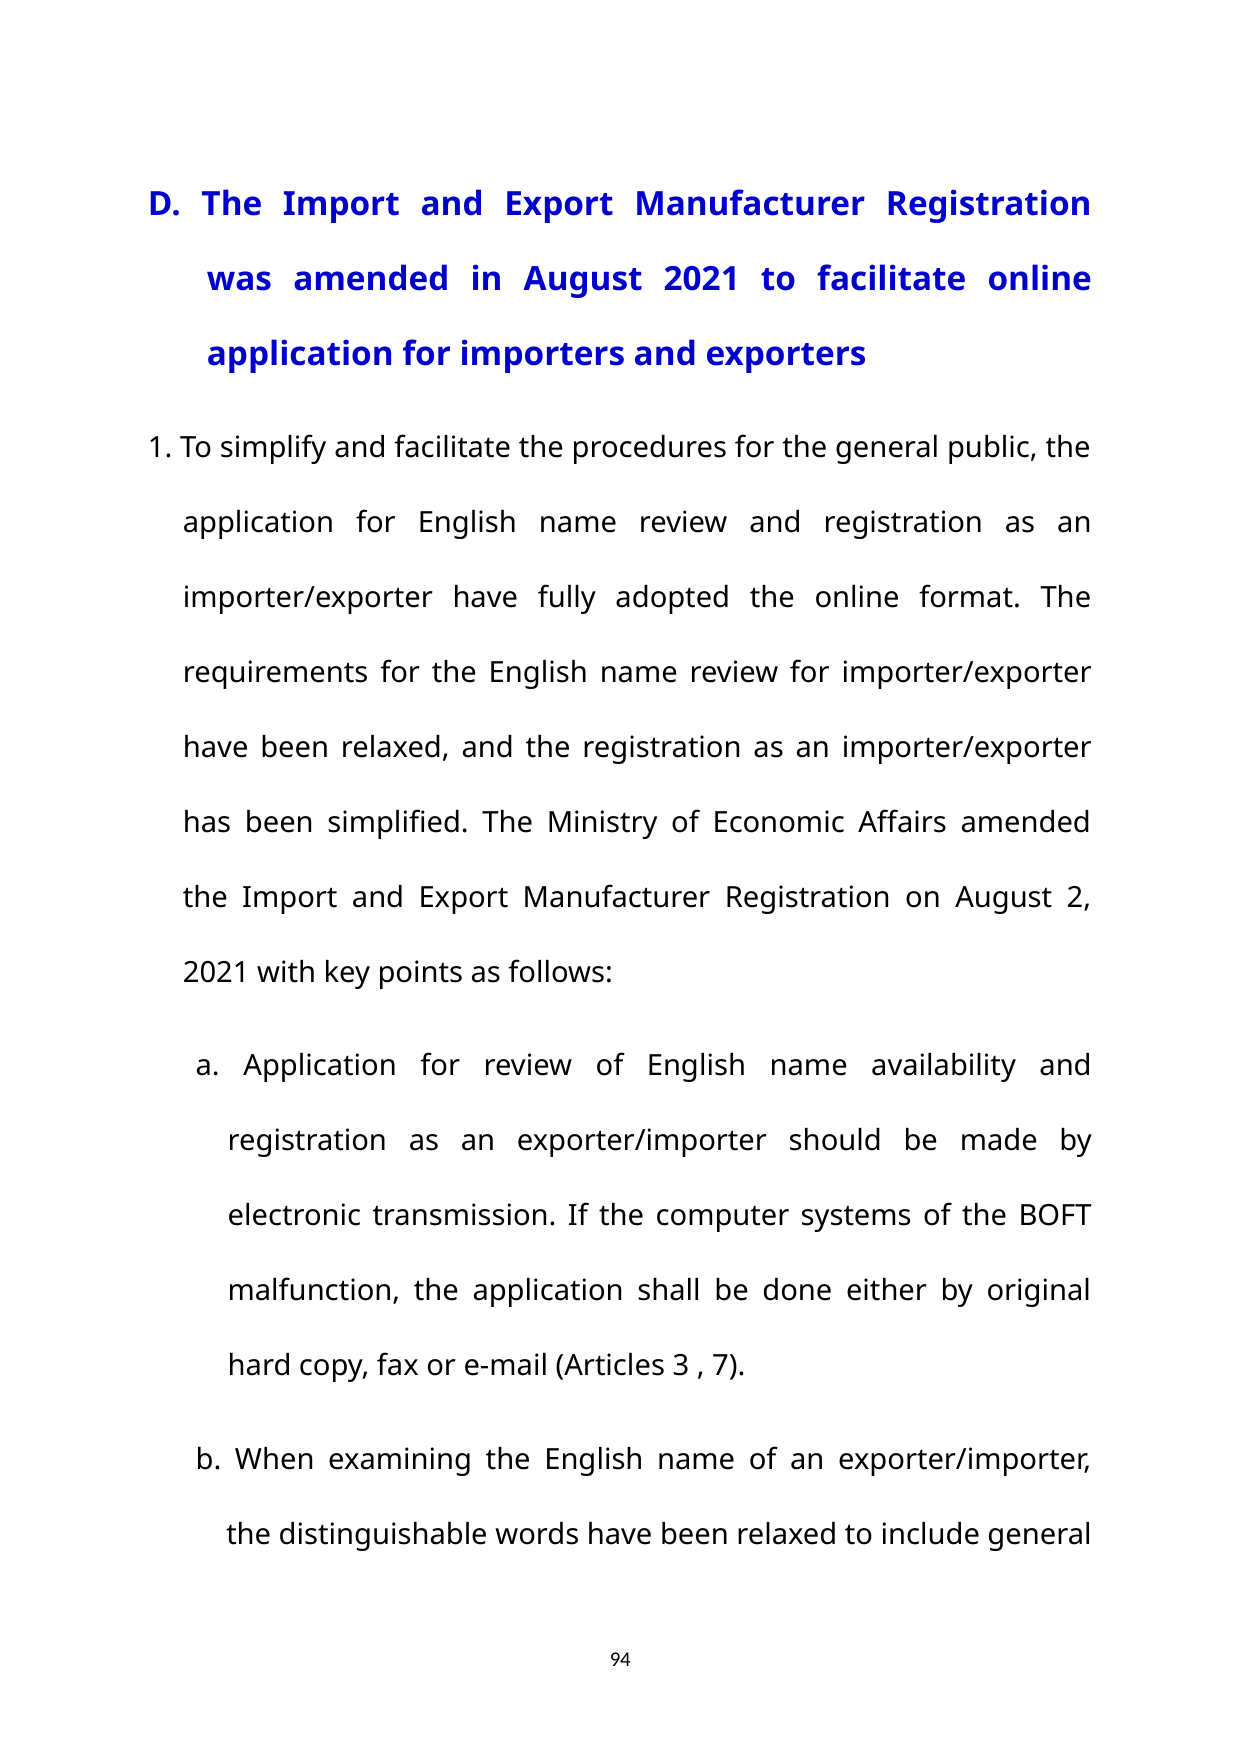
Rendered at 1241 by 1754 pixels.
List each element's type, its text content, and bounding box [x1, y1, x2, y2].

text D. The Import and Export Manufacturer Registration was amended in August 2021 to facilitate online application for importers and exporters [148, 164, 1092, 389]
text 1. To simplify and facilitate the procedures for the general public, the application for English name review and registration as an importer/exporter have fully adopted the online format. The requirements for the English name review for importer/exporter have been relaxed, and the registration as an importer/exporter has been simplified. The Ministry of Economic Affairs amended the Import and Export Manufacturer Registration on August 2, 2021 with key points as follows: [148, 408, 1092, 1008]
text b. When examining the English name of an exporter/importer, the distinguishable words have been relaxed to include general [195, 1421, 1092, 1571]
text a. Application for review of English name availability and registration as an exporter/importer should be made by electronic transmission. If the computer systems of the BOFT malfunction, the application shall be done either by original hard copy, fax or e-mail (Articles 3 , 7). [195, 1027, 1092, 1402]
